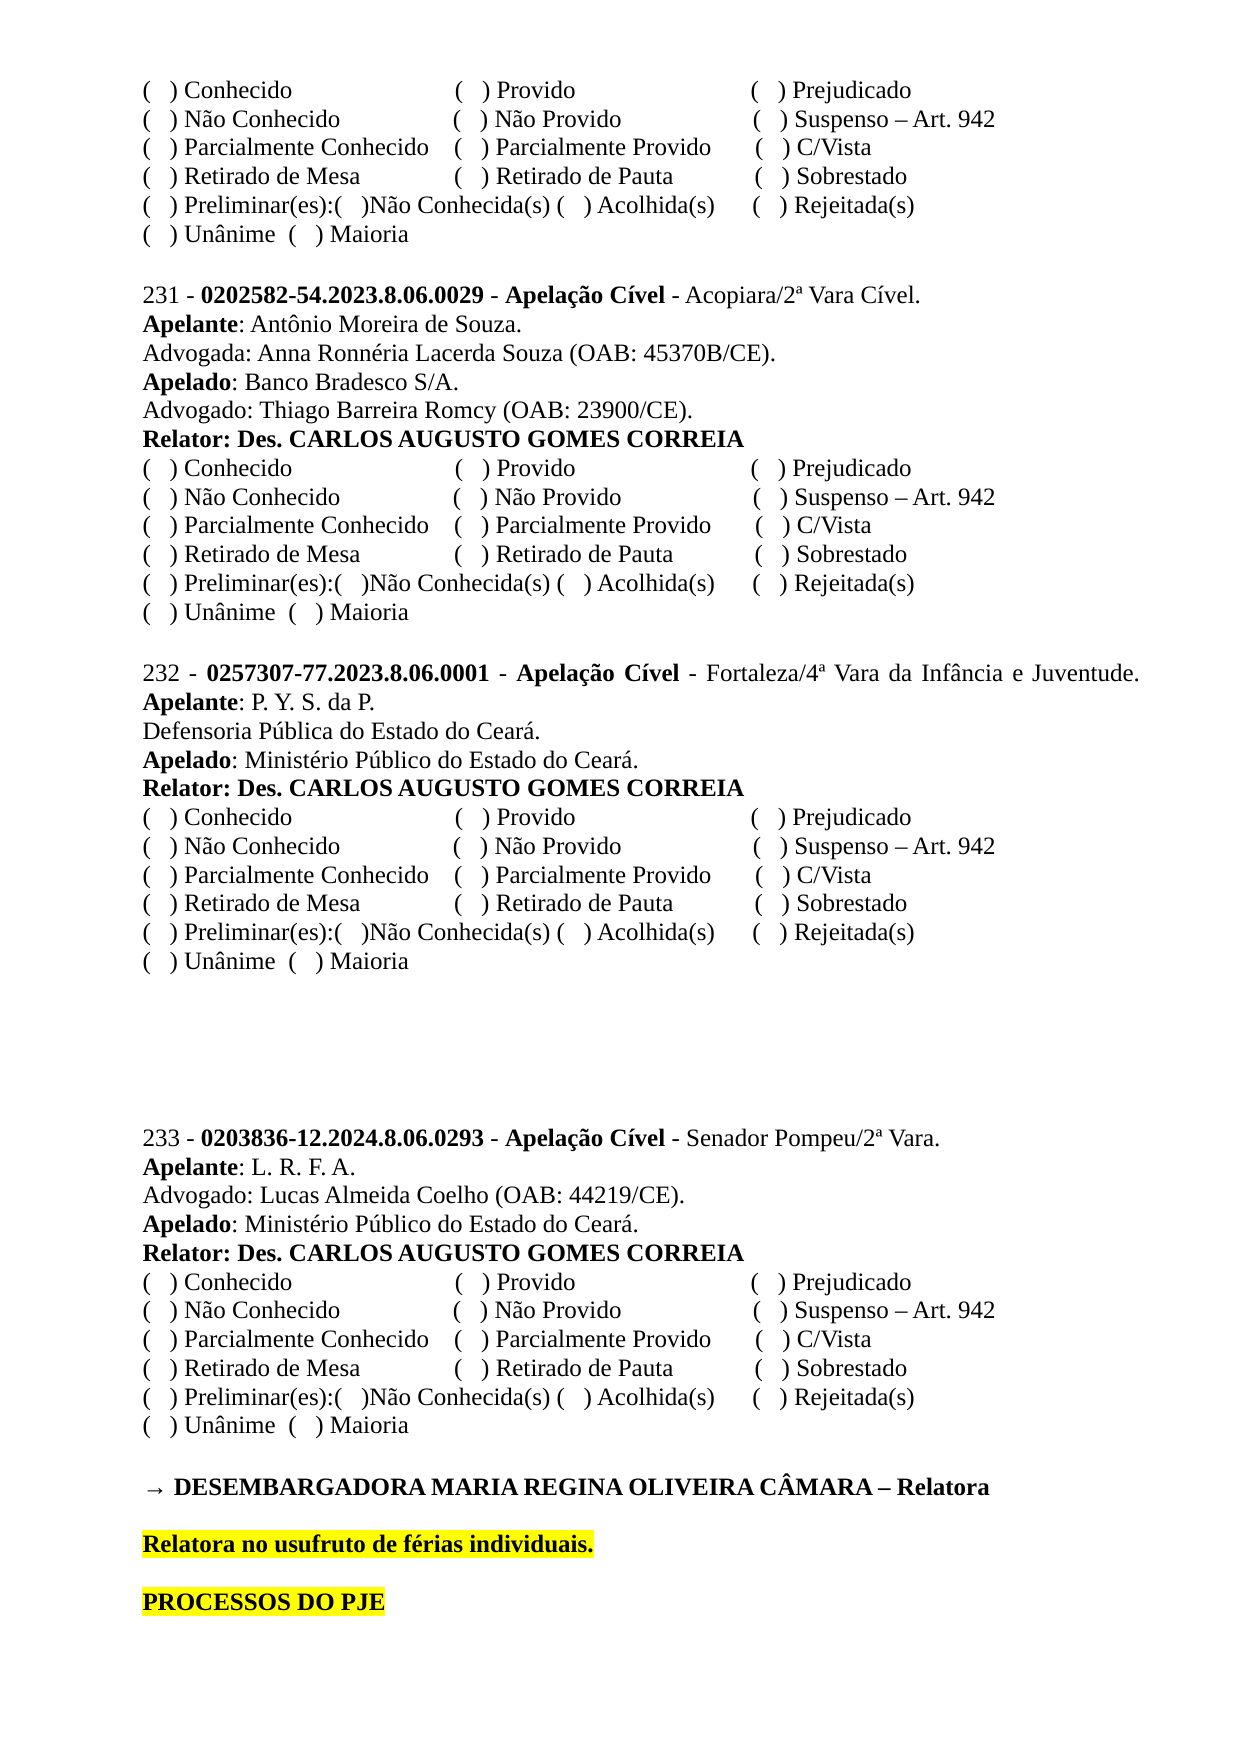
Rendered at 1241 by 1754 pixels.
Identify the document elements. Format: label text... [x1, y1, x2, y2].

text ( ) Conhecido ( ) Provido ( ) Prejudicado [142, 1267, 1141, 1295]
text ( ) Conhecido ( ) Provido ( ) Prejudicado [142, 802, 1141, 831]
text ( ) Preliminar(es):( )Não Conhecida(s) ( ) Acolhida(s) ( ) Rejeitada(s) [142, 190, 1158, 219]
text ( ) Unânime ( ) Maioria [142, 219, 1141, 247]
text Relator: Des. CARLOS AUGUSTO GOMES CORREIA [142, 773, 1141, 802]
text ( ) Preliminar(es):( )Não Conhecida(s) ( ) Acolhida(s) ( ) Rejeitada(s) [142, 1382, 1158, 1410]
text Defensoria Pública do Estado do Ceará. [142, 716, 1141, 745]
text ( ) Não Conhecido ( ) Não Provido ( ) Suspenso – Art. 942 [142, 482, 1158, 511]
text Apelante: L. R. F. A. [142, 1152, 1141, 1180]
text ( ) Não Conhecido ( ) Não Provido ( ) Suspenso – Art. 942 [142, 104, 1158, 132]
text Relator: Des. CARLOS AUGUSTO GOMES CORREIA [142, 1238, 1141, 1267]
text ( ) Unânime ( ) Maioria [142, 1410, 1141, 1439]
text ( ) Unânime ( ) Maioria [142, 597, 1141, 626]
text ( ) Retirado de Mesa ( ) Retirado de Pauta ( ) Sobrestado [142, 161, 1158, 190]
text PROCESSOS DO PJE [142, 1587, 1141, 1616]
text ( ) Conhecido ( ) Provido ( ) Prejudicado [142, 453, 1141, 482]
text ( ) Retirado de Mesa ( ) Retirado de Pauta ( ) Sobrestado [142, 539, 1158, 568]
text ( ) Parcialmente Conhecido ( ) Parcialmente Provido ( ) C/Vista [142, 1324, 1158, 1353]
text 231 - 0202582-54.2023.8.06.0029 - Apelação Cível - Acopiara/2ª Vara Cível. [142, 281, 1141, 309]
text ( ) Parcialmente Conhecido ( ) Parcialmente Provido ( ) C/Vista [142, 132, 1158, 161]
text ( ) Retirado de Mesa ( ) Retirado de Pauta ( ) Sobrestado [142, 888, 1158, 917]
text → DESEMBARGADORA MARIA REGINA OLIVEIRA CÂMARA – Relatora [142, 1472, 1141, 1501]
text Apelado: Banco Bradesco S/A. [142, 367, 1141, 396]
text Relator: Des. CARLOS AUGUSTO GOMES CORREIA [142, 424, 1141, 453]
text Apelado: Ministério Público do Estado do Ceará. [142, 745, 1141, 773]
text 233 - 0203836-12.2024.8.06.0293 - Apelação Cível - Senador Pompeu/2ª Vara. [142, 1123, 1141, 1152]
text Relatora no usufruto de férias individuais. [142, 1529, 1141, 1558]
text ( ) Preliminar(es):( )Não Conhecida(s) ( ) Acolhida(s) ( ) Rejeitada(s) [142, 568, 1158, 597]
text ( ) Conhecido ( ) Provido ( ) Prejudicado [142, 75, 1141, 104]
text Advogado: Thiago Barreira Romcy (OAB: 23900/CE). [142, 396, 1141, 424]
text Advogada: Anna Ronnéria Lacerda Souza (OAB: 45370B/CE). [142, 338, 1141, 367]
text ( ) Não Conhecido ( ) Não Provido ( ) Suspenso – Art. 942 [142, 831, 1158, 860]
text ( ) Preliminar(es):( )Não Conhecida(s) ( ) Acolhida(s) ( ) Rejeitada(s) [142, 917, 1158, 946]
text Advogado: Lucas Almeida Coelho (OAB: 44219/CE). [142, 1180, 1141, 1209]
text ( ) Parcialmente Conhecido ( ) Parcialmente Provido ( ) C/Vista [142, 860, 1158, 888]
text ( ) Parcialmente Conhecido ( ) Parcialmente Provido ( ) C/Vista [142, 511, 1158, 539]
text Apelado: Ministério Público do Estado do Ceará. [142, 1209, 1141, 1238]
text ( ) Não Conhecido ( ) Não Provido ( ) Suspenso – Art. 942 [142, 1295, 1158, 1324]
text ( ) Retirado de Mesa ( ) Retirado de Pauta ( ) Sobrestado [142, 1353, 1158, 1382]
text Apelante: Antônio Moreira de Souza. [142, 309, 1141, 338]
text ( ) Unânime ( ) Maioria [142, 946, 1141, 975]
text 232 - 0257307-77.2023.8.06.0001 - Apelação Cível - Fortaleza/4ª Vara da Infância e Juventude. Apelante: P. Y. S. da P. [142, 658, 1141, 716]
